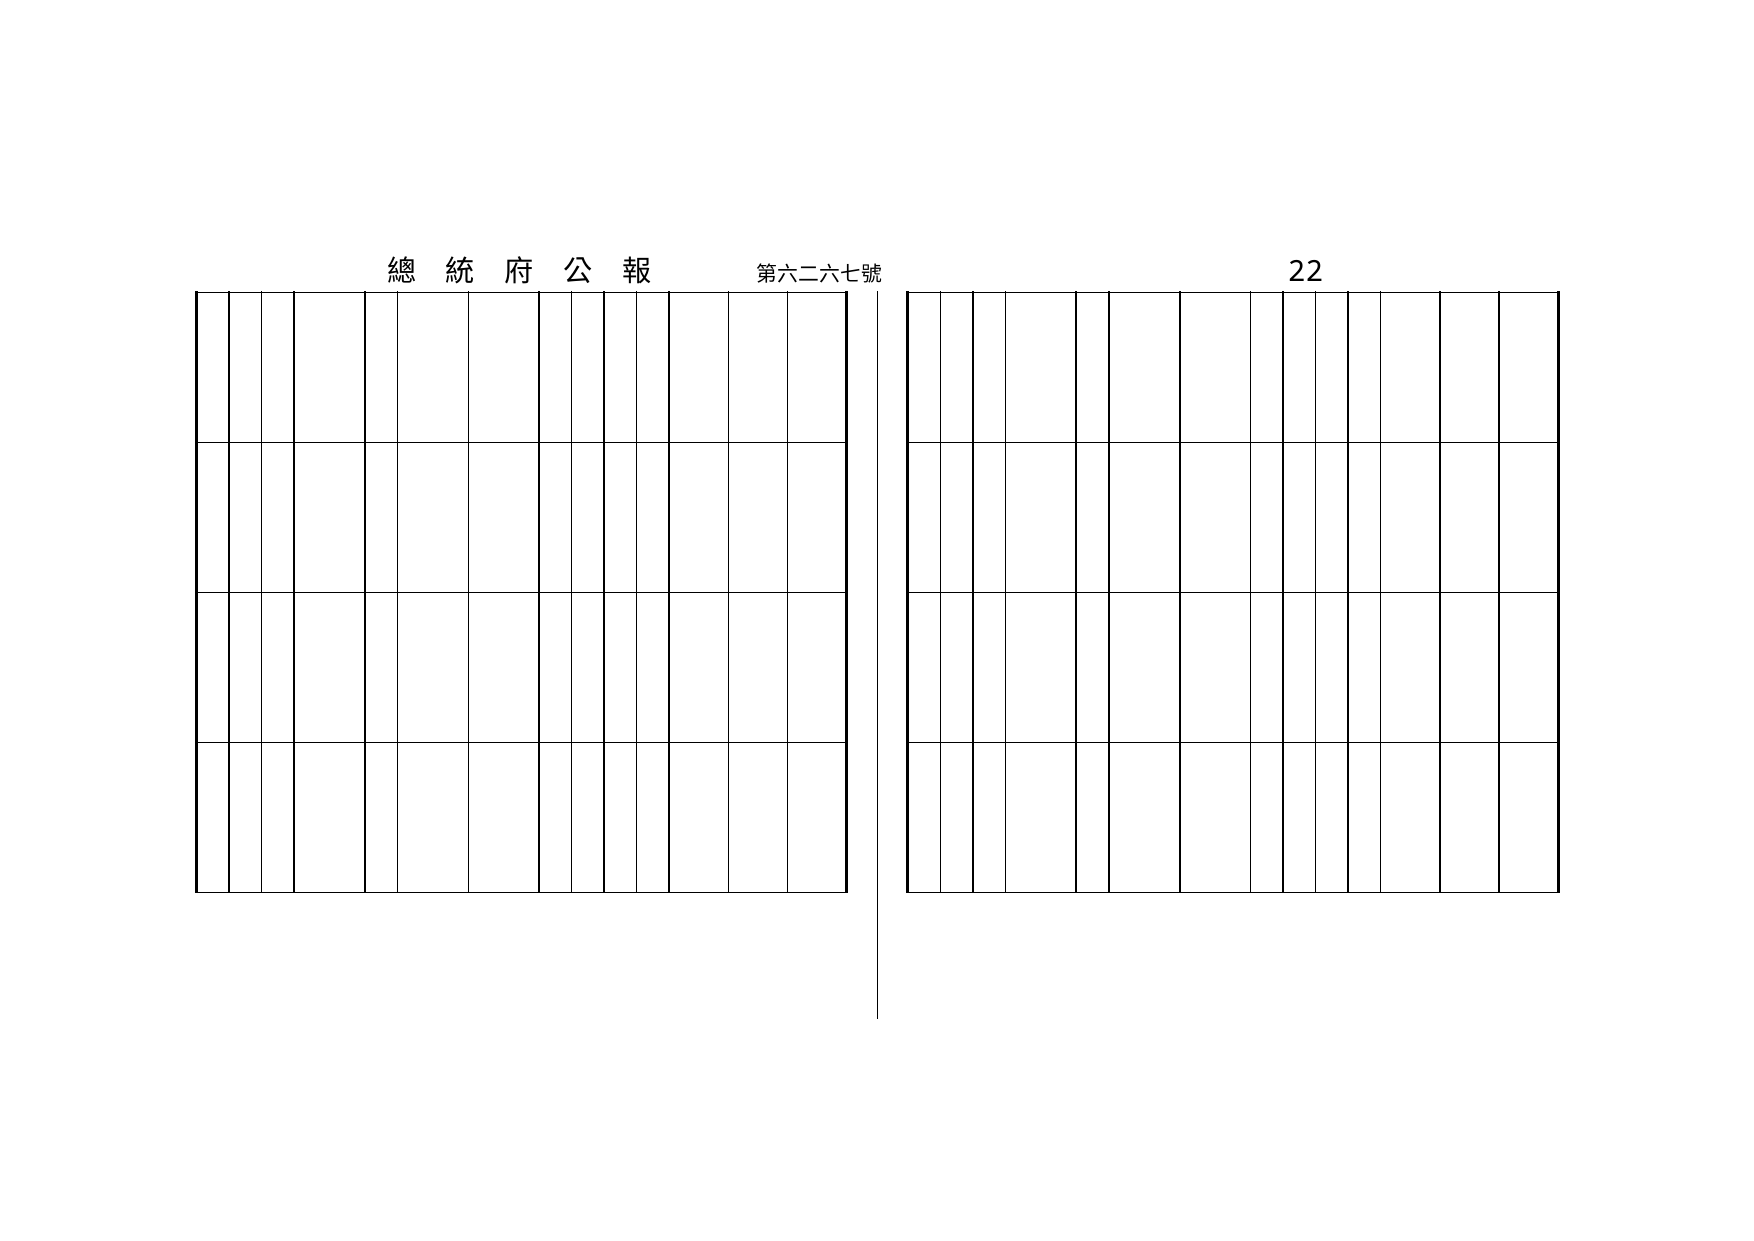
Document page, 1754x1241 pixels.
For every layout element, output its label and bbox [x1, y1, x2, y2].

table_cell [318, 593, 341, 741]
table_cell [605, 443, 636, 591]
table_cell [1316, 443, 1347, 591]
table_cell [941, 593, 972, 741]
table_cell [1529, 293, 1557, 441]
table_cell [1077, 293, 1108, 441]
table_cell [788, 293, 817, 441]
table_cell [445, 593, 468, 741]
table_cell [1251, 743, 1282, 891]
table_cell [1349, 443, 1380, 591]
table_cell [817, 443, 845, 591]
table_cell [398, 743, 421, 891]
table_cell [1006, 593, 1029, 741]
table_cell [572, 443, 603, 591]
table_cell [1316, 743, 1347, 891]
table_cell [262, 593, 293, 741]
table_cell [445, 293, 468, 441]
table_cell [637, 443, 668, 591]
table_cell [1381, 293, 1410, 441]
table_cell [398, 593, 421, 741]
table_cell [492, 593, 516, 741]
table_cell [398, 443, 421, 591]
table_cell [1410, 593, 1439, 741]
table_cell [1203, 293, 1227, 441]
table_cell [941, 443, 972, 591]
table_cell [729, 293, 758, 441]
table_cell [1110, 443, 1132, 591]
table_cell [198, 293, 228, 441]
table_cell [729, 743, 758, 891]
table_cell [1410, 743, 1439, 891]
table_cell [398, 293, 421, 441]
table_cell [909, 293, 940, 441]
table_cell [1181, 593, 1203, 741]
table_cell [469, 743, 492, 891]
table_cell [1053, 443, 1075, 591]
table_cell [670, 443, 699, 591]
table_cell [1156, 443, 1179, 591]
table_cell [366, 293, 397, 441]
table_cell [1110, 593, 1132, 741]
table_cell [1284, 293, 1315, 441]
table_cell [318, 743, 341, 891]
table_cell [1349, 743, 1380, 891]
table_cell [758, 293, 787, 441]
table_cell [421, 743, 444, 891]
table_cell [1529, 743, 1557, 891]
table_cell [1469, 593, 1498, 741]
table_cell [318, 443, 341, 591]
table_cell [366, 443, 397, 591]
table_cell [1053, 593, 1075, 741]
table_cell [1441, 443, 1469, 591]
table_cell [1469, 743, 1498, 891]
table_cell [1133, 743, 1156, 891]
table_cell [540, 593, 571, 741]
table_cell [974, 293, 1005, 441]
table_cell [1251, 443, 1282, 591]
table_cell [1029, 743, 1053, 891]
table_cell [469, 443, 492, 591]
table_cell [1156, 743, 1179, 891]
table_cell [1500, 593, 1514, 741]
table_cell [605, 293, 636, 441]
table_cell [1529, 443, 1557, 591]
table_cell [262, 743, 293, 891]
table_cell [295, 293, 317, 441]
table_cell [262, 293, 293, 441]
table_cell [605, 743, 636, 891]
table_cell [1156, 293, 1179, 441]
table_cell [637, 593, 668, 741]
table_cell [1316, 593, 1347, 741]
table_cell [1181, 743, 1203, 891]
table_cell [909, 743, 940, 891]
table_cell [1181, 293, 1203, 441]
table_cell [729, 593, 758, 741]
table_cell [1410, 293, 1439, 441]
table_cell [445, 743, 468, 891]
table_cell [758, 593, 787, 741]
table_cell [341, 743, 364, 891]
table_cell [788, 593, 817, 741]
table_cell [1500, 743, 1528, 891]
table_cell [1181, 443, 1203, 591]
table_cell [341, 443, 364, 591]
table_cell [1514, 593, 1528, 741]
table_cell [1227, 293, 1250, 441]
table_cell [1110, 293, 1132, 441]
table_cell [788, 743, 817, 891]
table_cell [1006, 293, 1029, 441]
table_cell [788, 443, 817, 591]
table_cell [909, 593, 940, 741]
table_cell [1029, 443, 1053, 591]
table_cell [230, 593, 261, 741]
table_cell [1251, 593, 1282, 741]
table_cell [1469, 293, 1498, 441]
table_cell [670, 293, 699, 441]
table_cell [366, 593, 397, 741]
table_cell [469, 593, 492, 741]
table_cell [1203, 443, 1227, 591]
table_cell [1227, 443, 1250, 591]
table_cell [295, 593, 317, 741]
table_cell [198, 593, 228, 741]
table_cell [492, 443, 516, 591]
table_cell [366, 743, 397, 891]
table_cell [1251, 293, 1282, 441]
table_cell [1077, 743, 1108, 891]
table_cell [1381, 593, 1410, 741]
table_cell [1500, 293, 1528, 441]
table_cell [1110, 743, 1132, 891]
table_cell [1203, 593, 1227, 741]
table_cell [572, 743, 603, 891]
table_cell [198, 443, 228, 591]
table_cell [421, 443, 444, 591]
table_cell [1410, 443, 1439, 591]
table_cell [230, 293, 261, 441]
table_cell [817, 293, 845, 441]
table_cell [1349, 593, 1380, 741]
table_cell [262, 443, 293, 591]
table_cell [699, 443, 728, 591]
table_cell [817, 593, 845, 741]
table_cell [1029, 293, 1053, 441]
table_cell [492, 293, 516, 441]
table_cell [540, 443, 571, 591]
table_cell [1543, 593, 1557, 741]
table_cell [492, 743, 516, 891]
table_cell [699, 593, 728, 741]
table_cell [637, 743, 668, 891]
table_cell [699, 293, 728, 441]
table_cell [1529, 593, 1543, 741]
table_cell [670, 743, 699, 891]
table_cell [1469, 443, 1498, 591]
table_cell [516, 593, 538, 741]
table_cell [540, 293, 571, 441]
table_cell [1077, 443, 1108, 591]
table_cell [817, 743, 845, 891]
table_cell [1284, 443, 1315, 591]
table_cell [572, 593, 603, 741]
table_cell [421, 293, 444, 441]
table_cell [295, 443, 317, 591]
table_cell [1284, 743, 1315, 891]
table_cell [729, 443, 758, 591]
table_cell [699, 743, 728, 891]
table_cell [670, 593, 699, 741]
table_cell [421, 593, 444, 741]
table_cell [1381, 743, 1410, 891]
table_cell [469, 293, 492, 441]
table_cell [516, 743, 538, 891]
table_cell [605, 593, 636, 741]
table_cell [318, 293, 341, 441]
table_cell [974, 743, 1005, 891]
table_cell [1441, 743, 1469, 891]
table_cell [974, 443, 1005, 591]
table_cell [1381, 443, 1410, 591]
table_cell [1077, 593, 1108, 741]
table_cell [1316, 293, 1347, 441]
table_cell [516, 293, 538, 441]
table_cell [1053, 293, 1075, 441]
table_cell [1006, 443, 1029, 591]
table_cell [445, 443, 468, 591]
table_cell [341, 293, 364, 441]
table_cell [1029, 593, 1053, 741]
table_cell [230, 443, 261, 591]
table_cell [1349, 293, 1380, 441]
table_cell [1133, 593, 1156, 741]
table_cell [1006, 743, 1029, 891]
table_cell [1284, 593, 1315, 741]
table_cell [758, 443, 787, 591]
table_cell [1133, 293, 1156, 441]
table_cell [230, 743, 261, 891]
table_cell [198, 743, 228, 891]
table_cell [1156, 593, 1179, 741]
table_cell [516, 443, 538, 591]
table_cell [909, 443, 940, 591]
table_cell [1203, 743, 1227, 891]
table_cell [1227, 743, 1250, 891]
table_cell [540, 743, 571, 891]
table_cell [1441, 293, 1469, 441]
table_cell [1133, 443, 1156, 591]
table_cell [1227, 593, 1250, 741]
table_cell [974, 593, 1005, 741]
table_cell [572, 293, 603, 441]
table_cell [1441, 593, 1469, 741]
table_cell [295, 743, 317, 891]
table_cell [341, 593, 364, 741]
table_cell [941, 743, 972, 891]
table_cell [758, 743, 787, 891]
table_cell [1500, 443, 1528, 591]
table_cell [941, 293, 972, 441]
table_cell [637, 293, 668, 441]
table_cell [1053, 743, 1075, 891]
